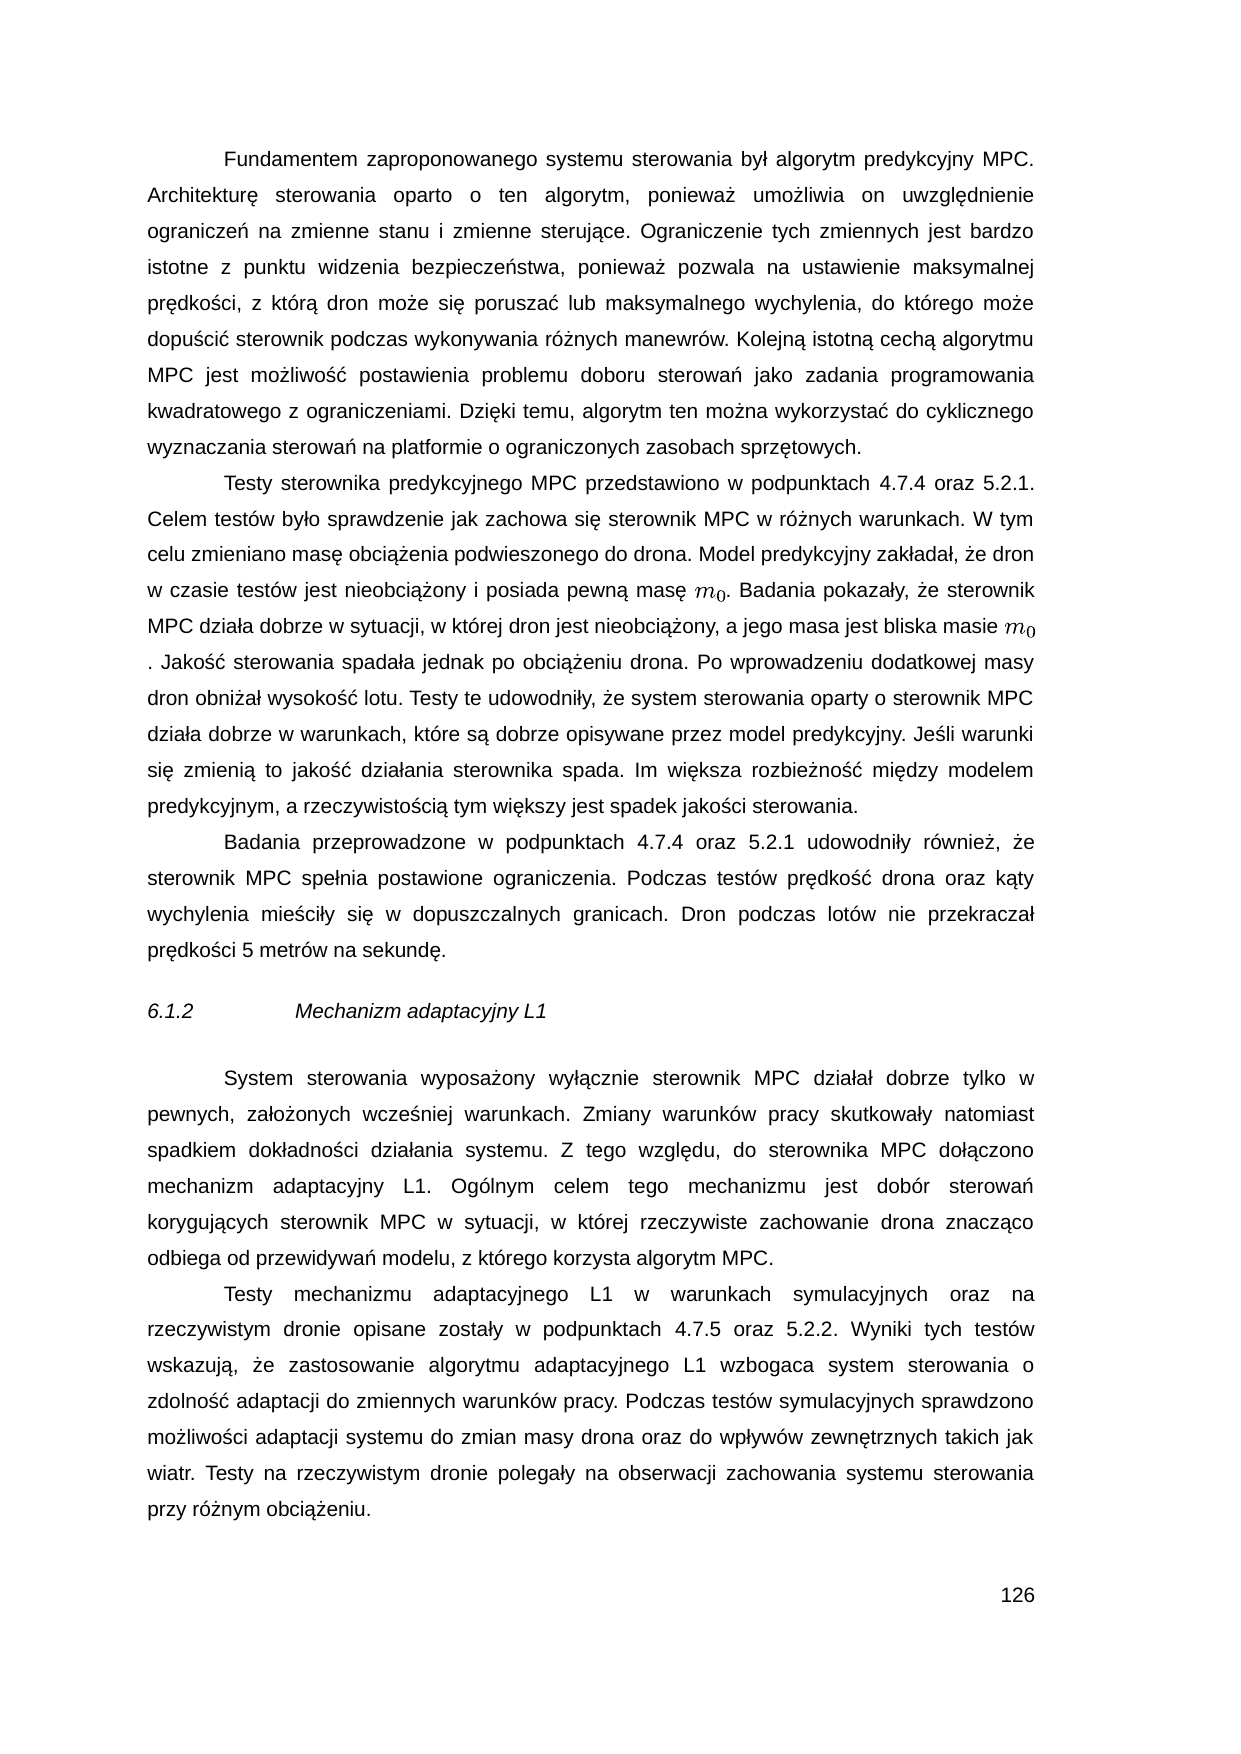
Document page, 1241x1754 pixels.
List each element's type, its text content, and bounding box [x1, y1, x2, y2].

text Badania przeprowadzone w podpunktach 4.7.4 oraz 5.2.1 udowodniły również, że sterownik MPC spełnia postawione ograniczenia. Podczas testów prędkość drona oraz kąty wychylenia mieściły się w dopuszczalnych granicach. Dron podczas lotów nie przekraczał prędkości 5 metrów na sekundę. [147, 830, 1035, 962]
text Fundamentem zaproponowanego systemu sterowania był algorytm predykcyjny MPC. Architekturę sterowania oparto o ten algorytm, ponieważ umożliwia on uwzględnienie ograniczeń na zmienne stanu i zmienne sterujące. Ograniczenie tych zmiennych jest bardzo istotne z punktu widzenia bezpieczeństwa, ponieważ pozwala na ustawienie maksymalnej prędkości, z którą dron może się poruszać lub maksymalnego wychylenia, do którego może dopuścić sterownik podczas wykonywania różnych manewrów. Kolejną istotną cechą algorytmu MPC jest możliwość postawienia problemu doboru sterowań jako zadania programowania kwadratowego z ograniczeniami. Dzięki temu, algorytm ten można wykorzystać do cyklicznego wyznaczania sterowań na platformie o ograniczonych zasobach sprzętowych. [147, 147, 1035, 458]
text System sterowania wyposażony wyłącznie sterownik MPC działał dobrze tylko w pewnych, założonych wcześniej warunkach. Zmiany warunków pracy skutkowały natomiast spadkiem dokładności działania systemu. Z tego względu, do sterownika MPC dołączono mechanizm adaptacyjny L1. Ogólnym celem tego mechanizmu jest dobór sterowań korygujących sterownik MPC w sytuacji, w której rzeczywiste zachowanie drona znacząco odbiega od przewidywań modelu, z którego korzysta algorytm MPC. [147, 1066, 1035, 1269]
text Testy mechanizmu adaptacyjnego L1 w warunkach symulacyjnych oraz na rzeczywistym dronie opisane zostały w podpunktach 4.7.5 oraz 5.2.2. Wyniki tych testów wskazują, że zastosowanie algorytmu adaptacyjnego L1 wzbogaca system sterowania o zdolność adaptacji do zmiennych warunków pracy. Podczas testów symulacyjnych sprawdzono możliwości adaptacji systemu do zmian masy drona oraz do wpływów zewnętrznych takich jak wiatr. Testy na rzeczywistym dronie polegały na obserwacji zachowania systemu sterowania przy różnym obciążeniu. [147, 1281, 1035, 1521]
text Testy sterownika predykcyjnego MPC przedstawiono w podpunktach 4.7.4 oraz 5.2.1. Celem testów było sprawdzenie jak zachowa się sterownik MPC w różnych warunkach. W tym celu zmieniano masę obciążenia podwieszonego do drona. Model predykcyjny zakładał, że dron w czasie testów jest nieobciążony i posiada pewną masę . Badania pokazały, że sterownik MPC działa dobrze w sytuacji, w której dron jest nieobciążony, a jego masa jest bliska masie . Jakość sterowania spadała jednak po obciążeniu drona. Po wprowadzeniu dodatkowej masy dron obniżał wysokość lotu. Testy te udowodniły, że system sterowania oparty o sterownik MPC działa dobrze w warunkach, które są dobrze opisywane przez model predykcyjny. Jeśli warunki się zmienią to jakość działania sterownika spada. Im większa rozbieżność między modelem predykcyjnym, a rzeczywistością tym większy jest spadek jakości sterowania. [147, 470, 1035, 818]
subtitle Mechanizm adaptacyjny L1 [147, 998, 1035, 1022]
